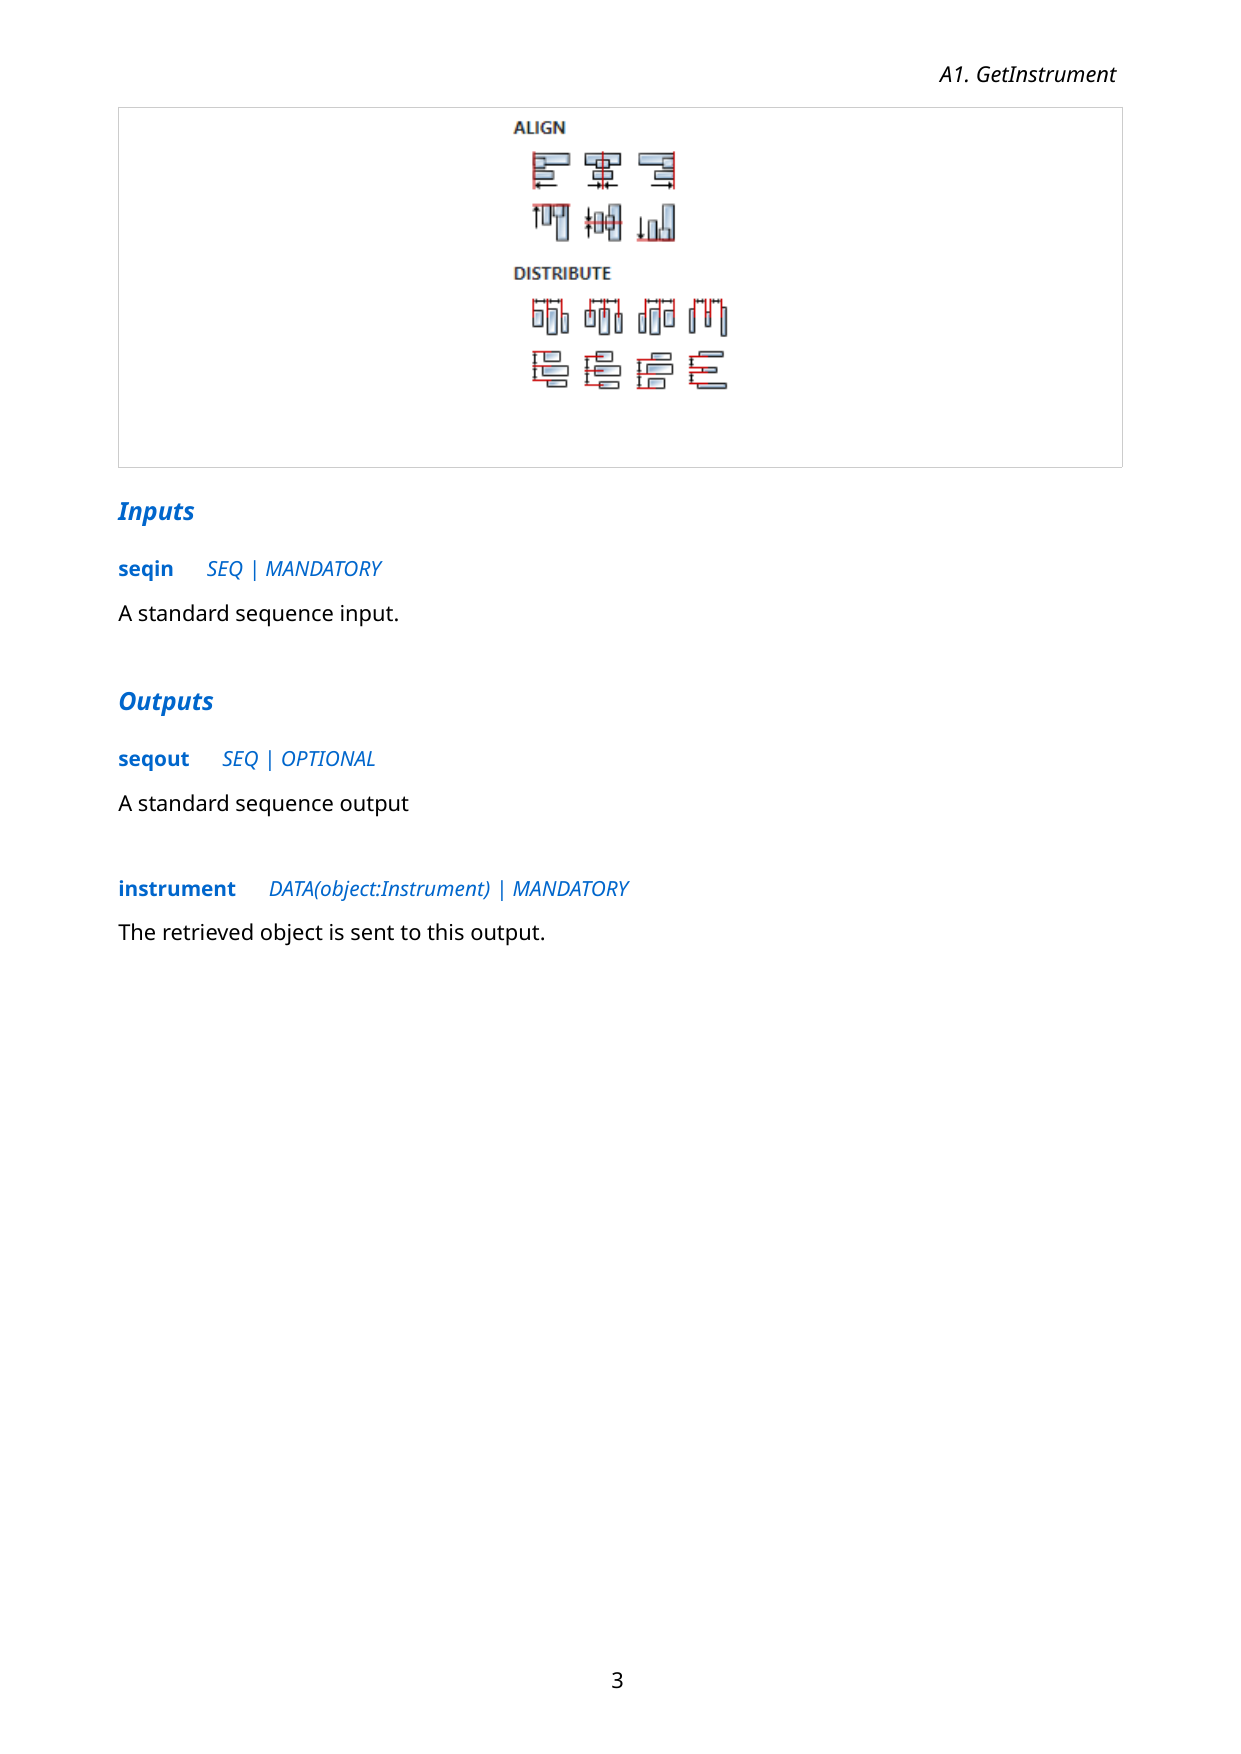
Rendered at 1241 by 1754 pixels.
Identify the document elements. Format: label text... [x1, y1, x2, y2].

picture [490, 112, 750, 402]
subtitle Inputs [118, 494, 1122, 528]
subtitle instrument DATA(object:Instrument) | MANDATORY [118, 874, 1122, 902]
subtitle seqin SEQ | MANDATORY [118, 554, 1122, 583]
text The retrieved object is sent to this output. [118, 917, 1122, 947]
text A standard sequence input. [118, 598, 1122, 627]
subtitle seqout SEQ | OPTIONAL [118, 744, 1122, 773]
subtitle Outputs [118, 684, 1122, 718]
text A standard sequence output [118, 788, 1122, 817]
table_cell [119, 113, 1122, 467]
